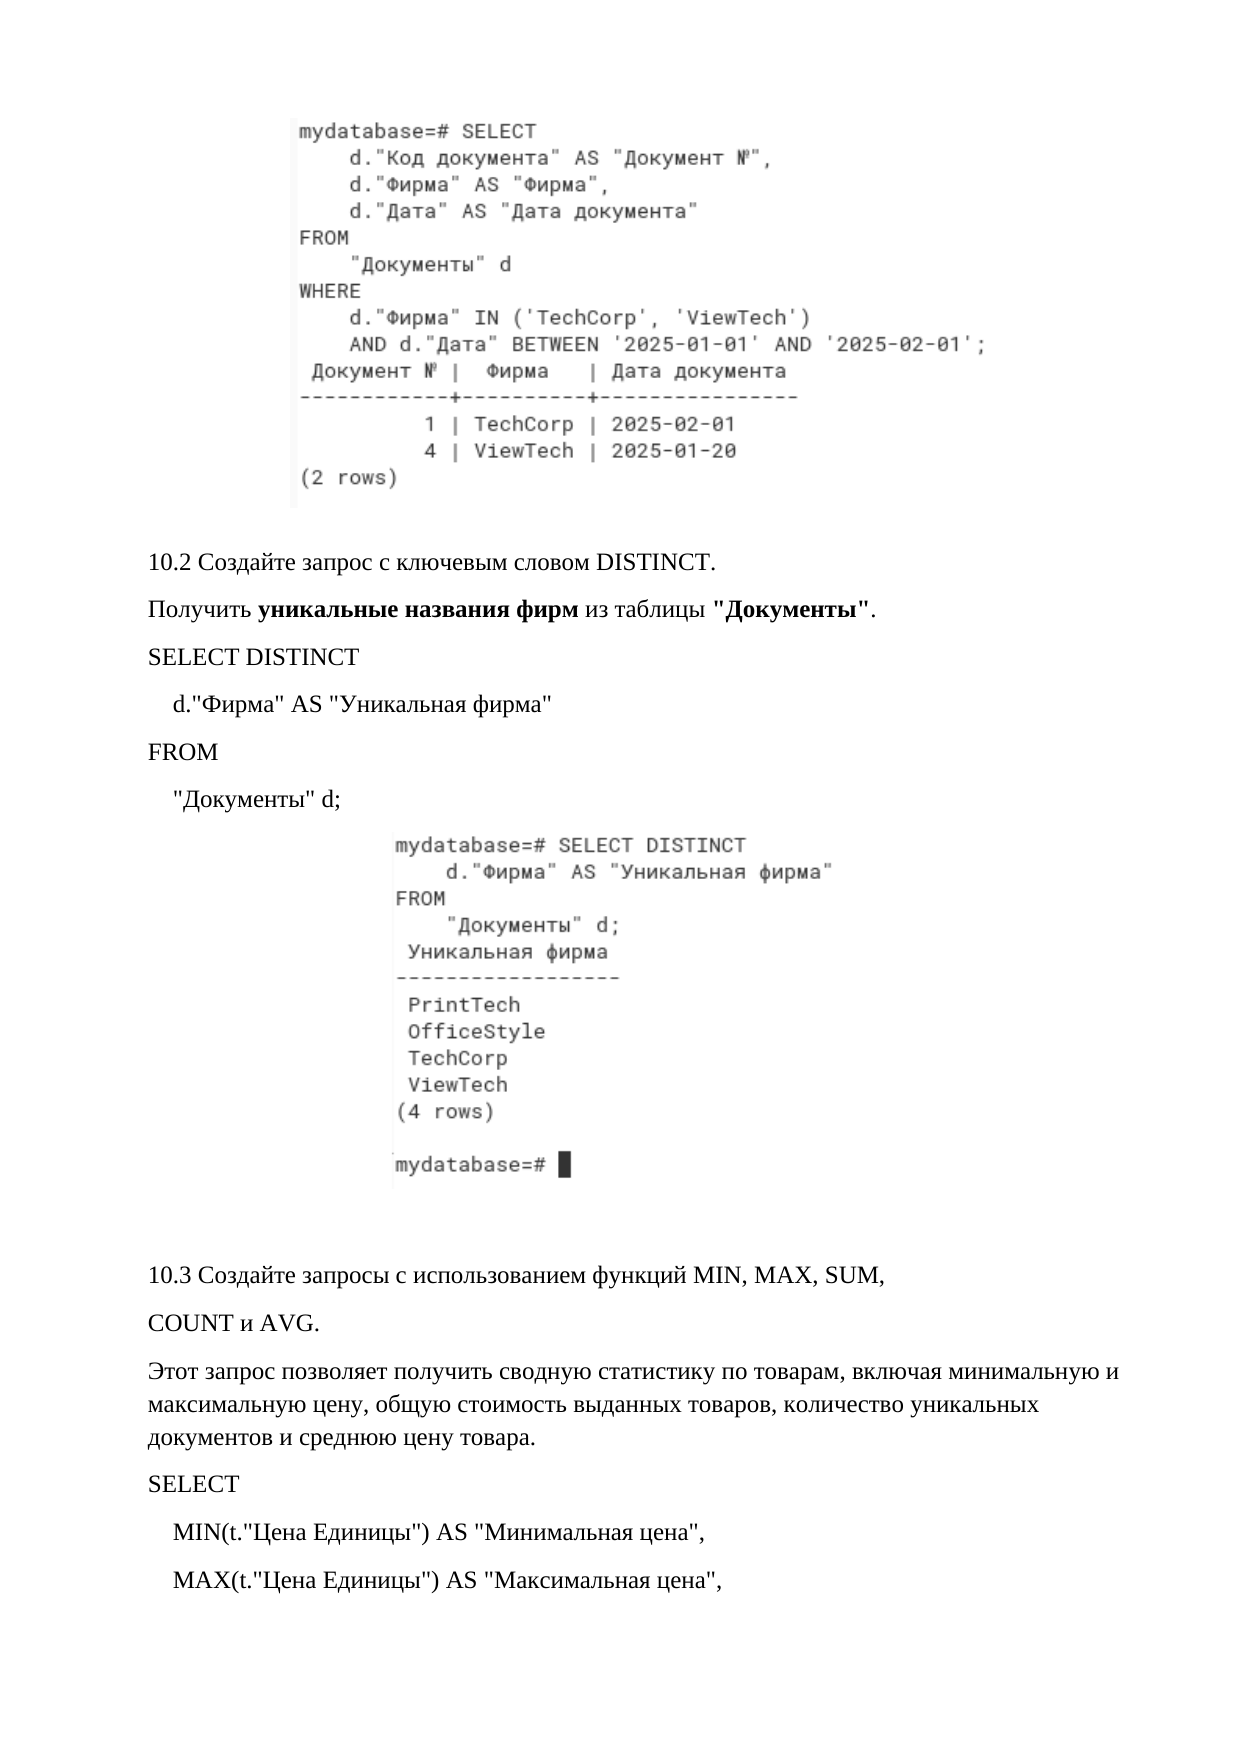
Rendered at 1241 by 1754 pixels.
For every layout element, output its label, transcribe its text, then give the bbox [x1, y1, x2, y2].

text 10.2 Создайте запрос с ключевым словом DISTINCT. [148, 547, 1152, 575]
text Этот запрос позволяет получить сводную статистику по товарам, включая минимальную и максимальную цену, общую стоимость выданных товаров, количество уникальных документов и среднюю цену товара. [148, 1356, 1152, 1451]
picture [391, 832, 908, 1189]
text Получить уникальные названия фирм из таблицы "Документы". [148, 594, 1152, 623]
text FROM [148, 737, 1152, 766]
text MIN(t."Цена Единицы") AS "Минимальная цена", [148, 1517, 1152, 1546]
text COUNT и AVG. [148, 1308, 1152, 1337]
text SELECT DISTINCT [148, 642, 1152, 671]
text SELECT [148, 1469, 1152, 1498]
picture [290, 118, 1009, 508]
text 10.3 Создайте запросы с использованием функций MIN, MAX, SUM, [148, 1261, 1152, 1289]
text MAX(t."Цена Единицы") AS "Максимальная цена", [148, 1565, 1152, 1593]
text "Документы" d; [148, 784, 1152, 813]
text d."Фирма" AS "Уникальная фирма" [148, 689, 1152, 718]
